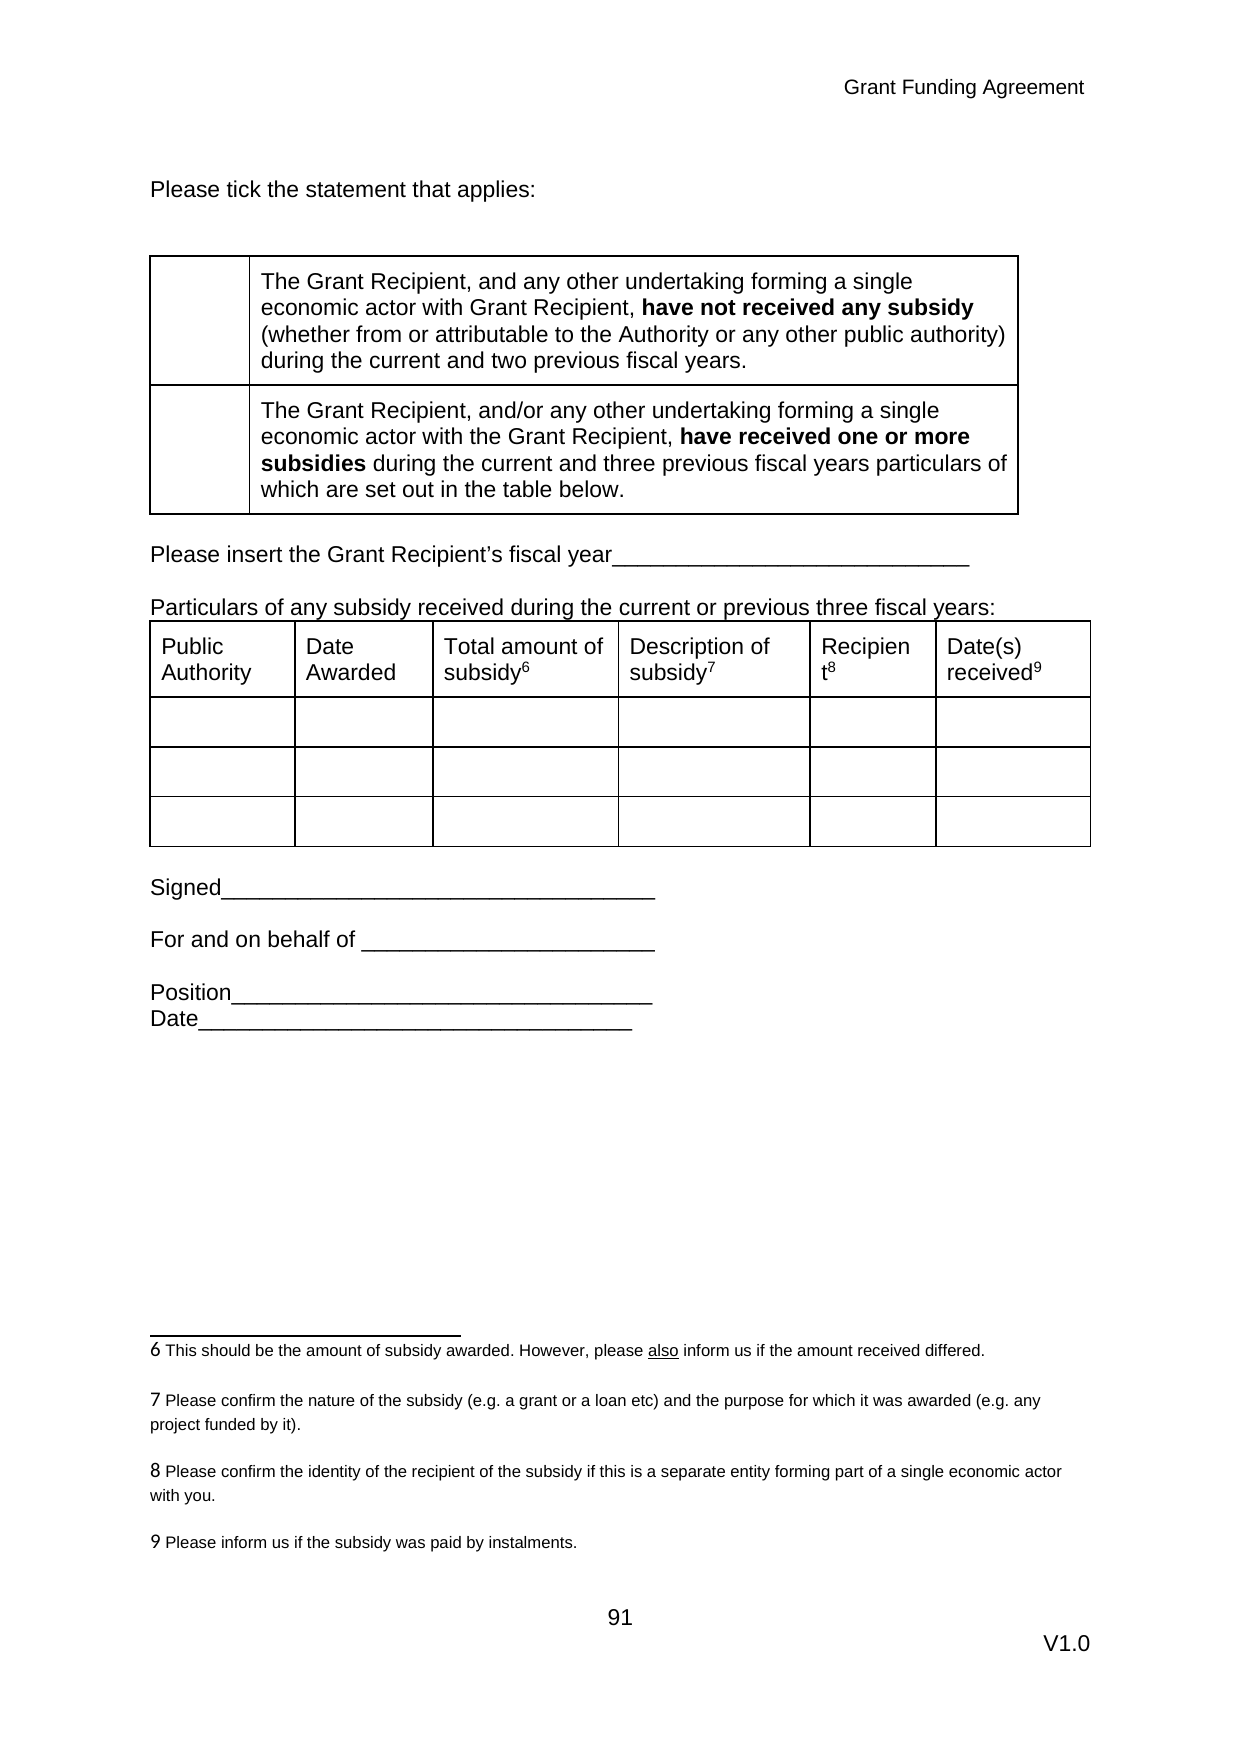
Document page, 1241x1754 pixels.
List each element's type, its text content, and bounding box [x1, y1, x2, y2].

table_cell [937, 797, 1090, 846]
text Date__________________________________ [150, 1005, 1090, 1032]
table_cell [296, 797, 432, 846]
table_header [151, 257, 249, 384]
text Particulars of any subsidy received during the current or previous three fiscal years: [150, 594, 1090, 620]
table_cell [151, 748, 294, 796]
table_cell [434, 797, 618, 846]
table_header Recipient [811, 622, 935, 696]
table_cell [619, 748, 809, 796]
table_header Date Awarded [296, 622, 432, 696]
table_cell [151, 797, 294, 846]
table_header Public Authority [151, 622, 294, 696]
table_cell [937, 698, 1090, 746]
table_cell [619, 797, 809, 846]
table_cell [811, 797, 935, 846]
table_header Date(s) received [937, 622, 1090, 696]
text Signed__________________________________ [150, 873, 1090, 900]
table_header Description of subsidy [619, 622, 809, 696]
table_cell [151, 698, 294, 746]
table_header Total amount of subsidy [434, 622, 618, 696]
text For and on behalf of _______________________ [150, 926, 1090, 953]
text Position_________________________________ [150, 979, 1090, 1005]
table_cell [434, 748, 618, 796]
table_cell [151, 386, 249, 513]
text Please tick the statement that applies: [150, 176, 1090, 203]
table_cell [619, 698, 809, 746]
table_cell [296, 748, 432, 796]
table_header The Grant Recipient, and any other undertaking forming a single economic actor with Grant Recipient, have not received any subsidy (whether from or attributable to the Authority or any other public authority) during the current and two previous fiscal years. [250, 257, 1017, 384]
text Please insert the Grant Recipient’s fiscal year____________________________ [150, 541, 1090, 567]
table_cell The Grant Recipient, and/or any other undertaking forming a single economic actor with the Grant Recipient, have received one or more subsidies during the current and three previous fiscal years particulars of which are set out in the table below. [250, 386, 1017, 513]
table_cell [296, 698, 432, 746]
table_cell [811, 698, 935, 746]
table_cell [811, 748, 935, 796]
table_cell [434, 698, 618, 746]
table_cell [937, 748, 1090, 796]
